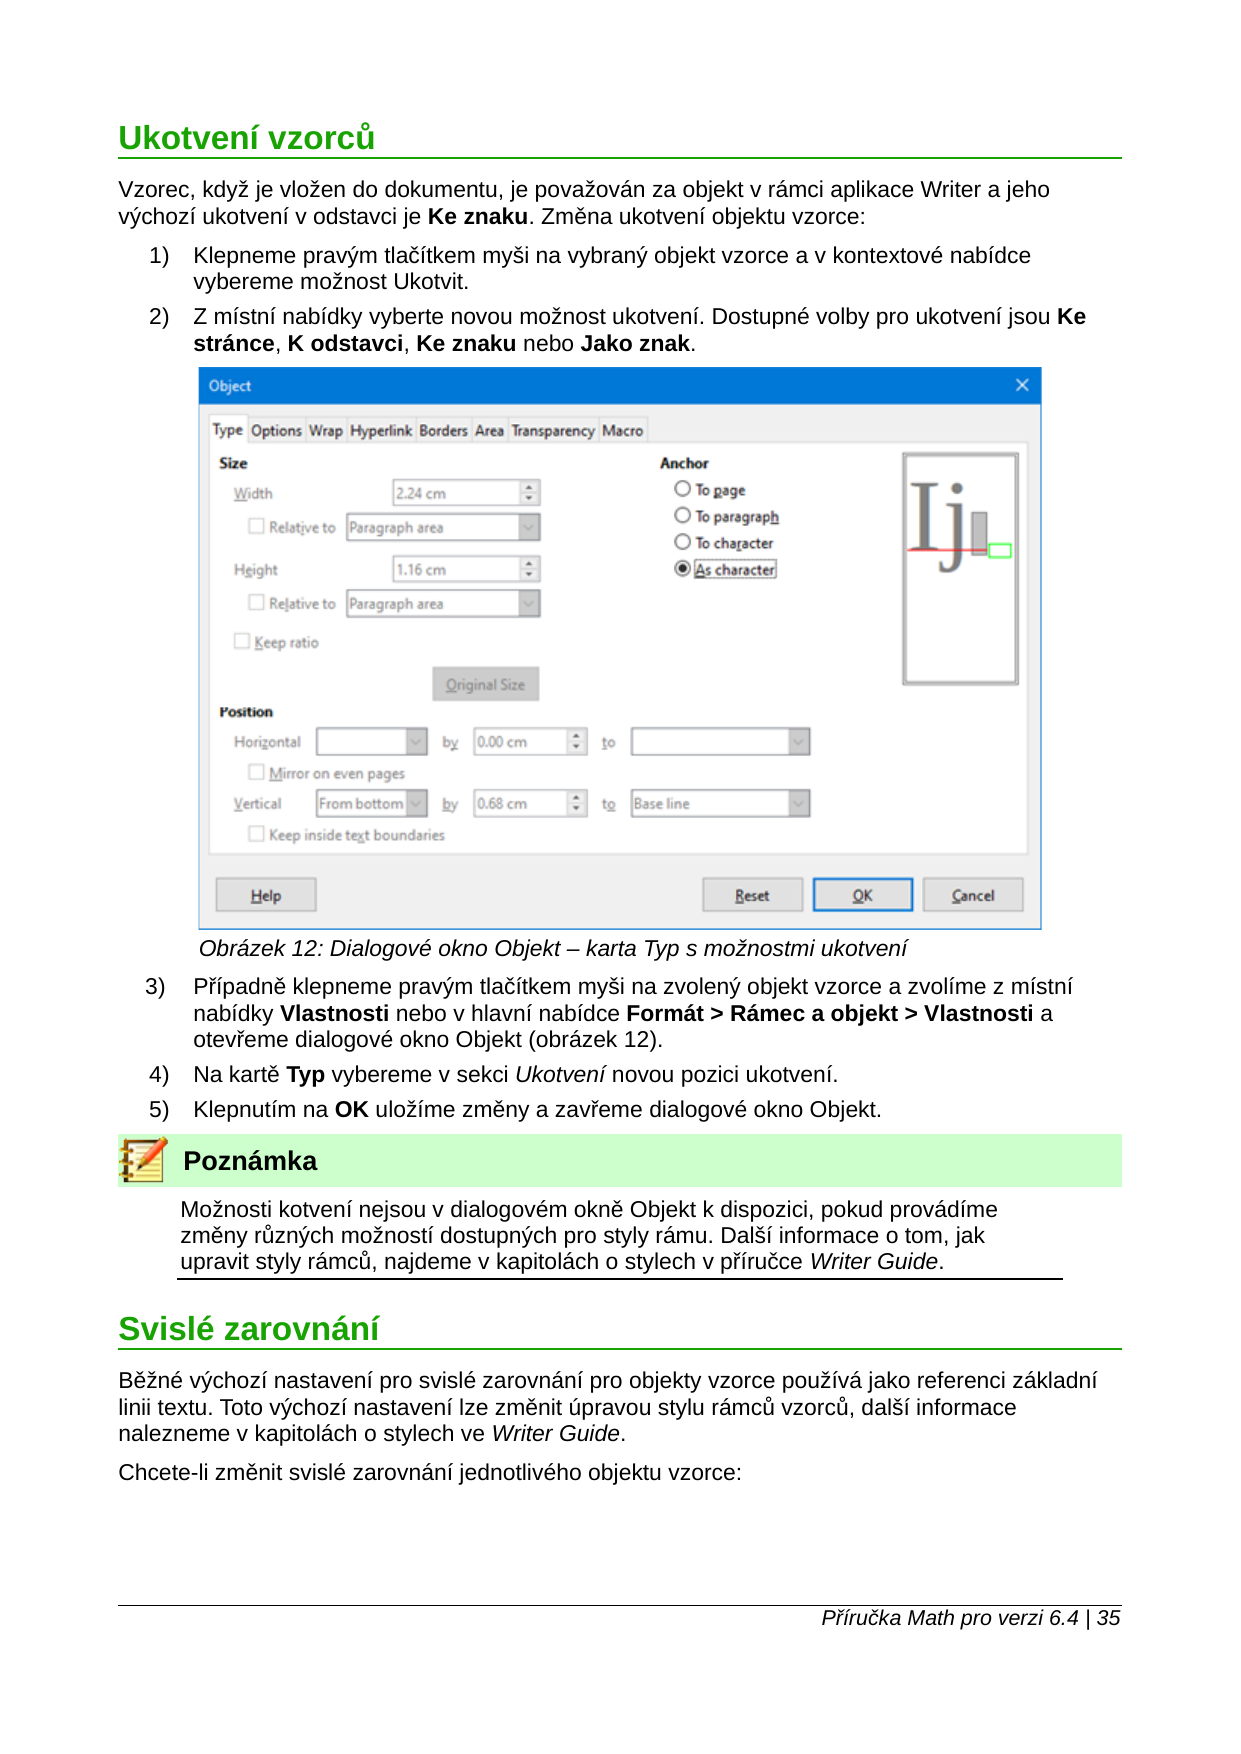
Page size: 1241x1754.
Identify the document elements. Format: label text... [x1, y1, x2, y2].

subtitle Ukotvení vzorců [118, 118, 1122, 157]
subtitle Poznámka [118, 1134, 1122, 1187]
list Klepneme pravým tlačítkem myši na vybraný objekt vzorce a v kontextové nabídce vybereme možnost Ukotvit. [169, 242, 1122, 294]
picture [198, 367, 1042, 930]
list Na kartě Typ vybereme v sekci Ukotvení novou pozici ukotvení. [169, 1061, 1122, 1087]
picture [119, 1135, 170, 1186]
list Z místní nabídky vyberte novou možnost ukotvení. Dostupné volby pro ukotvení jsou Ke stránce, K odstavci, Ke znaku nebo Jako znak. [169, 303, 1122, 356]
text Vzorec, když je vložen do dokumentu, je považován za objekt v rámci aplikace Writer a jeho výchozí ukotvení v odstavci je Ke znaku. Změna ukotvení objektu vzorce: [118, 176, 1122, 229]
text Obrázek 12: Dialogové okno Objekt – karta Typ s možnostmi ukotvení [198, 930, 1042, 961]
subtitle Svislé zarovnání [118, 1309, 1122, 1348]
text Běžné výchozí nastavení pro svislé zarovnání pro objekty vzorce používá jako referenci základní linii textu. Toto výchozí nastavení lze změnit úpravou stylu rámců vzorců, další informace nalezneme v kapitolách o stylech ve Writer Guide. [118, 1367, 1122, 1446]
list Případně klepneme pravým tlačítkem myši na zvolený objekt vzorce a zvolíme z místní nabídky Vlastnosti nebo v hlavní nabídce Formát > Rámec a objekt > Vlastnosti a otevřeme dialogové okno Objekt (obrázek 12). [165, 973, 1122, 1052]
list Klepnutím na OK uložíme změny a zavřeme dialogové okno Objekt. [169, 1096, 1122, 1123]
text Možnosti kotvení nejsou v dialogovém okně Objekt k dispozici, pokud provádíme změny různých možností dostupných pro styly rámu. Další informace o tom, jak upravit styly rámců, najdeme v kapitolách o stylech v příručce Writer Guide. [177, 1192, 1063, 1278]
text Chcete-li změnit svislé zarovnání jednotlivého objektu vzorce: [118, 1459, 1122, 1485]
